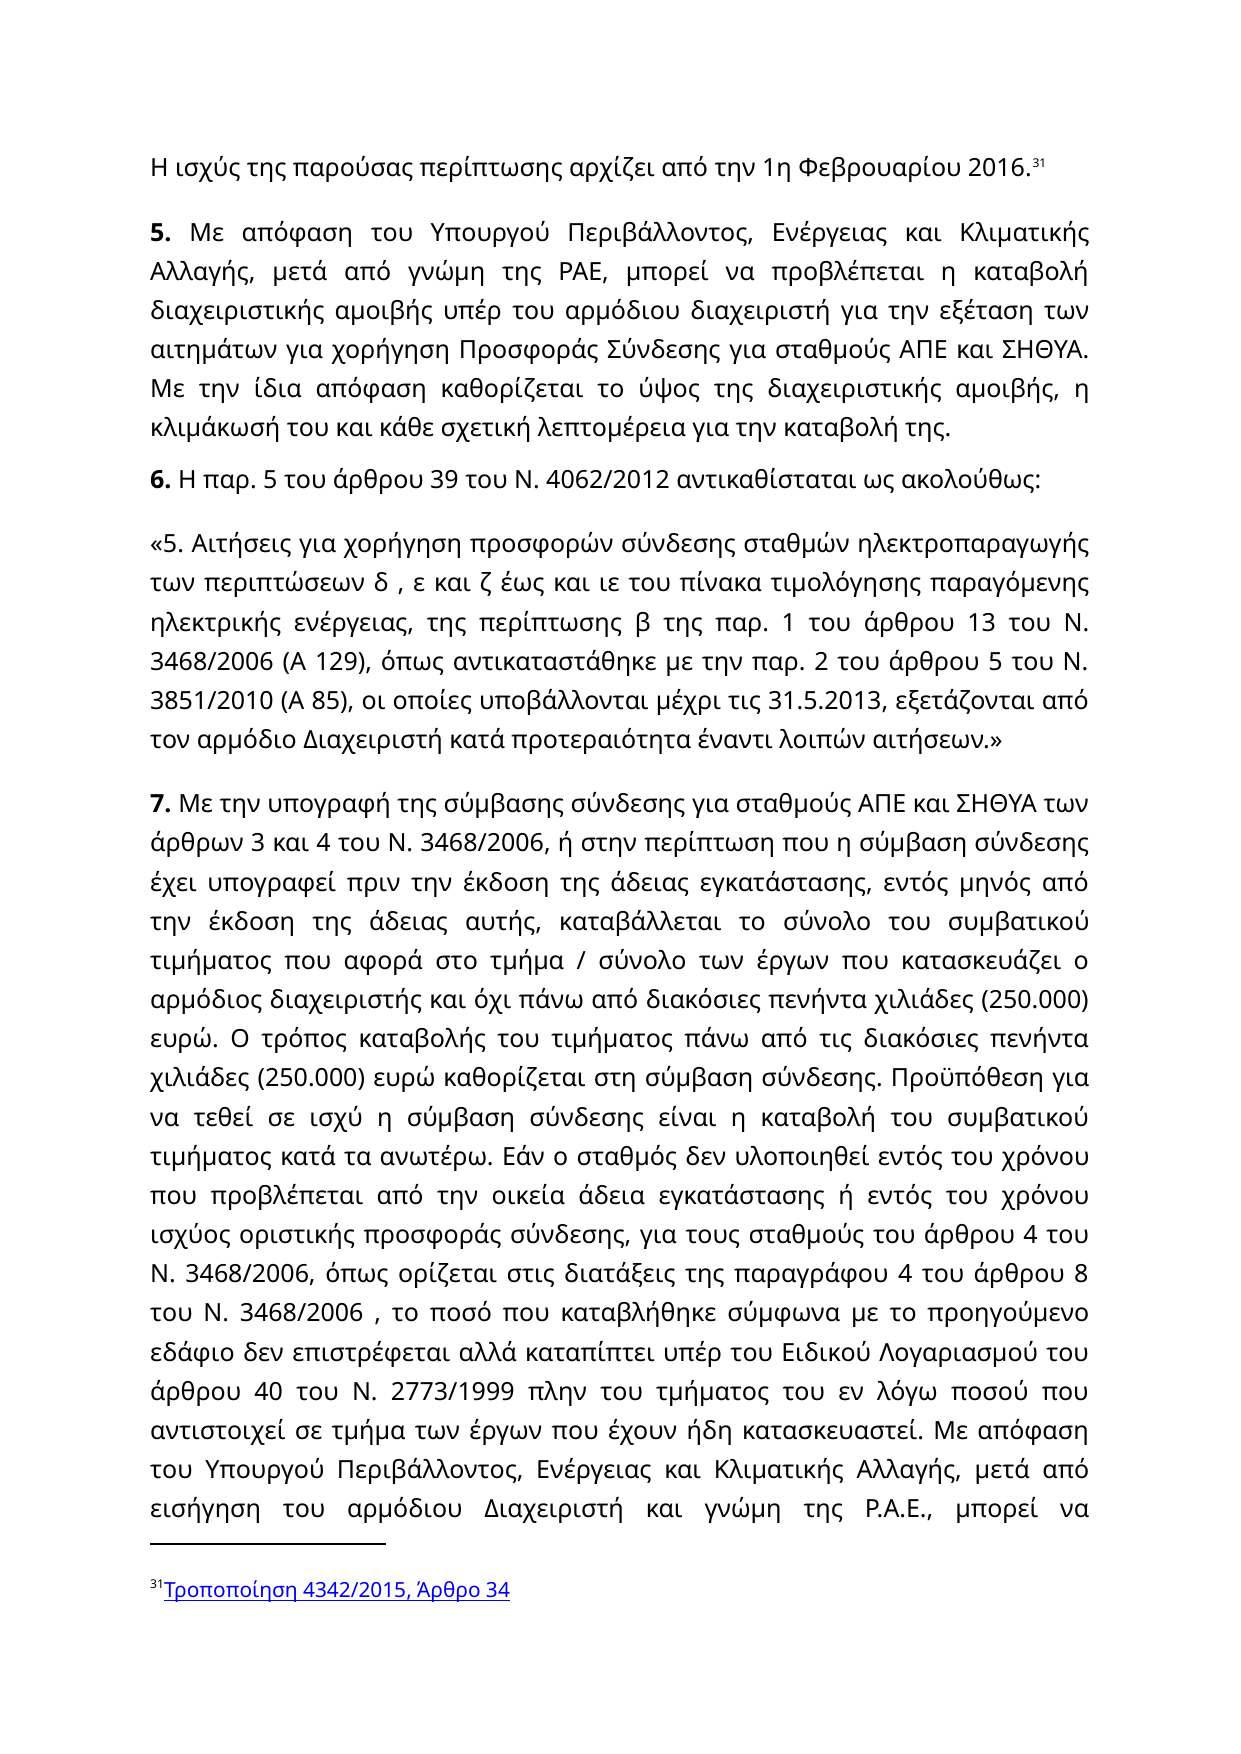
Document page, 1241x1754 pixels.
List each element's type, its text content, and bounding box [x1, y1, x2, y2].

text 7. Με την υπογραφή της σύμβασης σύνδεσης για σταθμούς ΑΠΕ και ΣΗΘΥΑ των άρθρων 3 και 4 του Ν. 3468/2006, ή στην περίπτωση που η σύμβαση σύνδεσης έχει υπογραφεί πριν την έκδοση της άδειας εγκατάστασης, εντός μηνός από την έκδοση της άδειας αυτής, καταβάλλεται το σύνολο του συμβατικού τιμήματος που αφορά στο τμήμα / σύνολο των έργων που κατασκευάζει ο αρμόδιος διαχειριστής και όχι πάνω από διακόσιες πενήντα χιλιάδες (250.000) ευρώ. Ο τρόπος καταβολής του τιμήματος πάνω από τις διακόσιες πενήντα χιλιάδες (250.000) ευρώ καθορίζεται στη σύμβαση σύνδεσης. Προϋπόθεση για να τεθεί σε ισχύ η σύμβαση σύνδεσης είναι η καταβολή του συμβατικού τιμήματος κατά τα ανωτέρω. Εάν ο σταθμός δεν υλοποιηθεί εντός του χρόνου που προβλέπεται από την οικεία άδεια εγκατάστασης ή εντός του χρόνου ισχύος οριστικής προσφοράς σύνδεσης, για τους σταθμούς του άρθρου 4 του Ν. 3468/2006, όπως ορίζεται στις διατάξεις της παραγράφου 4 του άρθρου 8 του Ν. 3468/2006 , το ποσό που καταβλήθηκε σύμφωνα με το προηγούμενο εδάφιο δεν επιστρέφεται αλλά καταπίπτει υπέρ του Ειδικού Λογαριασμού του άρθρου 40 του Ν. 2773/1999 πλην του τμήματος του εν λόγω ποσού που αντιστοιχεί σε τμήμα των έργων που έχουν ήδη κατασκευαστεί. Με απόφαση του Υπουργού Περιβάλλοντος, Ενέργειας και Κλιματικής Αλλαγής, μετά από εισήγηση του αρμόδιου Διαχειριστή και γνώμη της Ρ.Α.Ε., μπορεί να [150, 786, 1090, 1525]
text «5. Αιτήσεις για χορήγηση προσφορών σύνδεσης σταθμών ηλεκτροπαραγωγής των περιπτώσεων δ , ε και ζ έως και ιε του πίνακα τιμολόγησης παραγόμενης ηλεκτρικής ενέργειας, της περίπτωσης β της παρ. 1 του άρθρου 13 του Ν. 3468/2006 (Α 129), όπως αντικαταστάθηκε με την παρ. 2 του άρθρου 5 του Ν. 3851/2010 (Α 85), οι οποίες υποβάλλονται μέχρι τις 31.5.2013, εξετάζονται από τον αρμόδιο Διαχειριστή κατά προτεραιότητα έναντι λοιπών αιτήσεων.» [150, 526, 1090, 756]
text Η ισχύς της παρούσας περίπτωσης αρχίζει από την 1η Φεβρουαρίου 2016. [150, 150, 1090, 184]
text 5. Με απόφαση του Υπουργού Περιβάλλοντος, Ενέργειας και Κλιματικής Αλλαγής, μετά από γνώμη της ΡΑΕ, μπορεί να προβλέπεται η καταβολή διαχειριστικής αμοιβής υπέρ του αρμόδιου διαχειριστή για την εξέταση των αιτημάτων για χορήγηση Προσφοράς Σύνδεσης για σταθμούς ΑΠΕ και ΣΗΘΥΑ. Με την ίδια απόφαση καθορί­ζεται το ύψος της διαχειριστικής αμοιβής, η κλιμάκωσή του και κάθε σχετική λεπτομέρεια για την καταβολή της. [150, 214, 1090, 444]
text 6. Η παρ. 5 του άρθρου 39 του Ν. 4062/2012 αντικαθίσταται ως ακολούθως: [150, 462, 1090, 496]
text Τροποποίηση 4342/2015, Άρθρο 34 [150, 1576, 1090, 1604]
